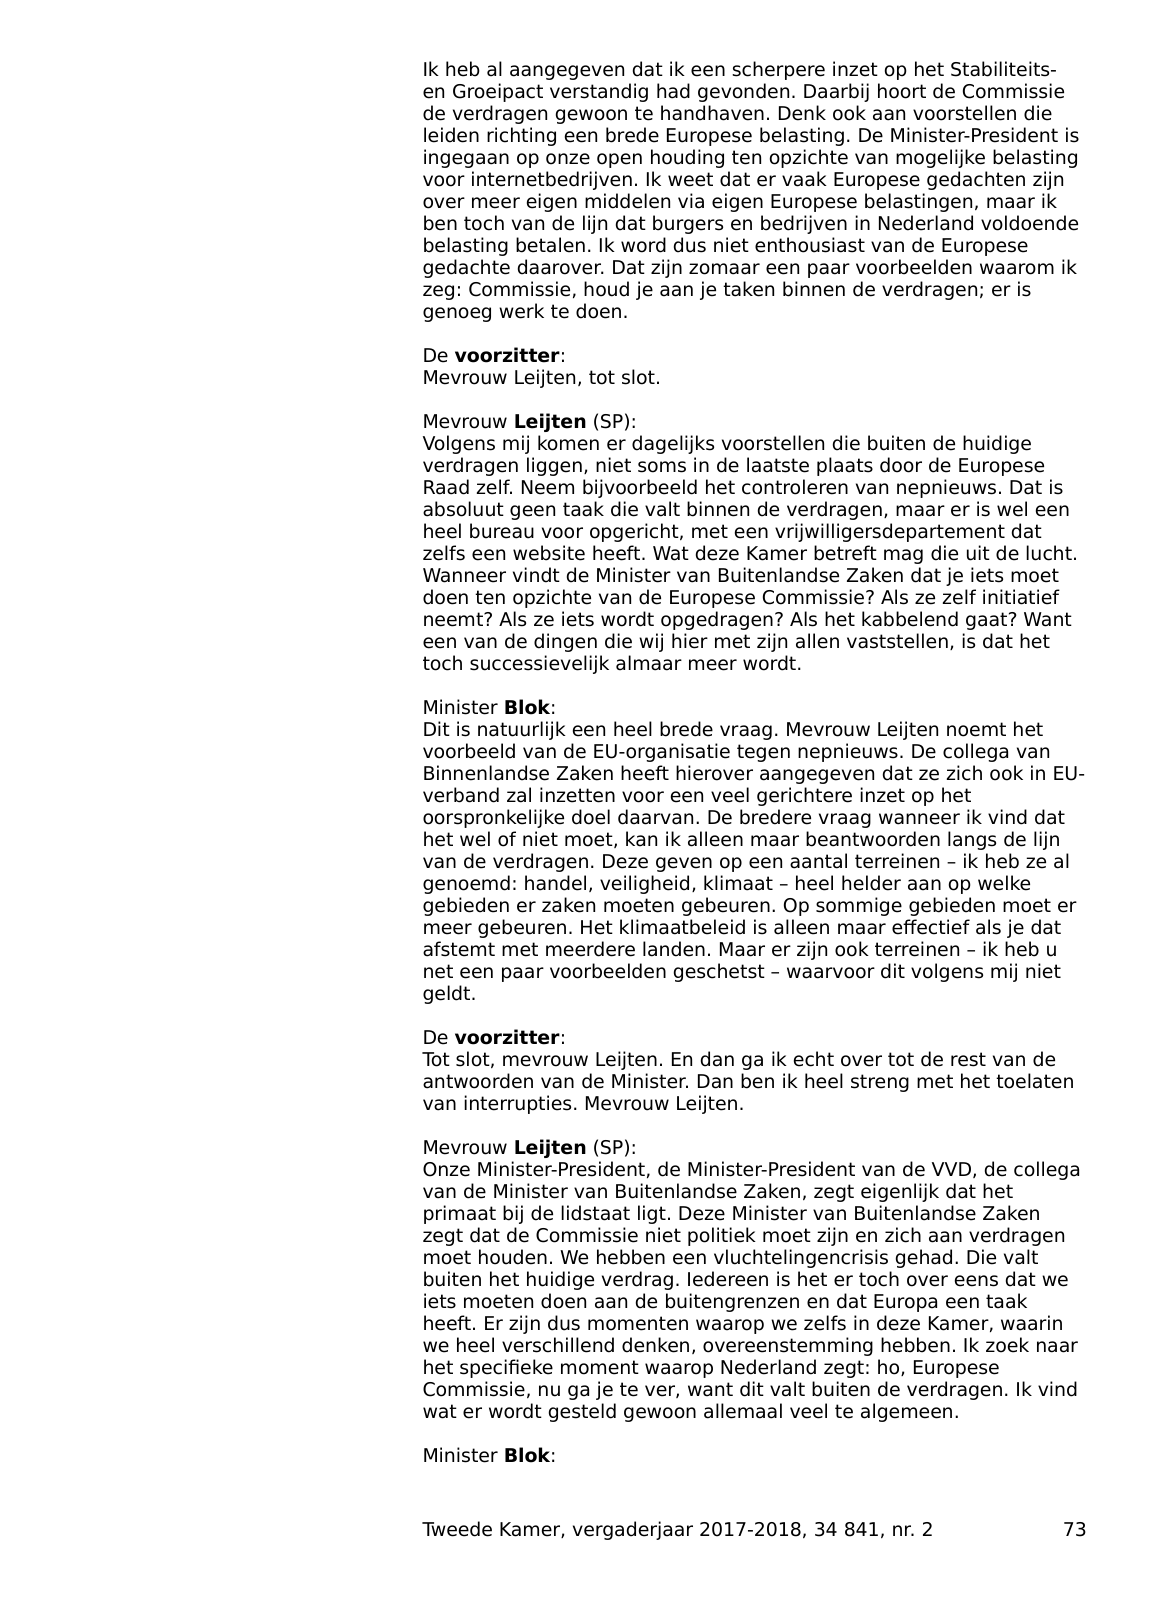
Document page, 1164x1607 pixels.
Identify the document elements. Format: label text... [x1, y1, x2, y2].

text Minister Blok: [422, 1445, 1087, 1467]
text Ik heb al aangegeven dat ik een scherpere inzet op het Stabiliteits- en Groeipact verstandig had gevonden. Daarbij hoort de Commissie de verdragen gewoon te handhaven. Denk ook aan voorstellen die leiden richting een brede Europese belasting. De Minister-President is ingegaan op onze open houding ten opzichte van mogelijke belasting voor internetbedrijven. Ik weet dat er vaak Europese gedachten zijn over meer eigen middelen via eigen Europese belastingen, maar ik ben toch van de lijn dat burgers en bedrijven in Nederland voldoende belasting betalen. Ik word dus niet enthousiast van de Europese gedachte daarover. Dat zijn zomaar een paar voorbeelden waarom ik zeg: Commissie, houd je aan je taken binnen de verdragen; er is genoeg werk te doen. [422, 59, 1087, 323]
text Onze Minister-President, de Minister-President van de VVD, de collega van de Minister van Buitenlandse Zaken, zegt eigenlijk dat het primaat bij de lidstaat ligt. Deze Minister van Buitenlandse Zaken zegt dat de Commissie niet politiek moet zijn en zich aan verdragen moet houden. We hebben een vluchtelingencrisis gehad. Die valt buiten het huidige verdrag. Iedereen is het er toch over eens dat we iets moeten doen aan de buitengrenzen en dat Europa een taak heeft. Er zijn dus momenten waarop we zelfs in deze Kamer, waarin we heel verschillend denken, overeenstemming hebben. Ik zoek naar het specifieke moment waarop Nederland zegt: ho, Europese Commissie, nu ga je te ver, want dit valt buiten de verdragen. Ik vind wat er wordt gesteld gewoon allemaal veel te algemeen. [422, 1159, 1087, 1423]
text Tot slot, mevrouw Leijten. En dan ga ik echt over tot de rest van de antwoorden van de Minister. Dan ben ik heel streng met het toelaten van interrupties. Mevrouw Leijten. [422, 1049, 1087, 1115]
text De voorzitter: [422, 345, 1087, 367]
text Minister Blok: [422, 697, 1087, 719]
text Volgens mij komen er dagelijks voorstellen die buiten de huidige verdragen liggen, niet soms in de laatste plaats door de Europese Raad zelf. Neem bijvoorbeeld het controleren van nepnieuws. Dat is absoluut geen taak die valt binnen de verdragen, maar er is wel een heel bureau voor opgericht, met een vrijwilligersdepartement dat zelfs een website heeft. Wat deze Kamer betreft mag die uit de lucht. Wanneer vindt de Minister van Buitenlandse Zaken dat je iets moet doen ten opzichte van de Europese Commissie? Als ze zelf initiatief neemt? Als ze iets wordt opgedragen? Als het kabbelend gaat? Want een van de dingen die wij hier met zijn allen vaststellen, is dat het toch successievelijk almaar meer wordt. [422, 433, 1087, 675]
text Mevrouw Leijten (SP): [422, 1137, 1087, 1159]
text De voorzitter: [422, 1027, 1087, 1049]
text Mevrouw Leijten, tot slot. [422, 367, 1087, 389]
text Mevrouw Leijten (SP): [422, 411, 1087, 433]
text Dit is natuurlijk een heel brede vraag. Mevrouw Leijten noemt het voorbeeld van de EU-organisatie tegen nepnieuws. De collega van Binnenlandse Zaken heeft hierover aangegeven dat ze zich ook in EU-verband zal inzetten voor een veel gerichtere inzet op het oorspronkelijke doel daarvan. De bredere vraag wanneer ik vind dat het wel of niet moet, kan ik alleen maar beantwoorden langs de lijn van de verdragen. Deze geven op een aantal terreinen – ik heb ze al genoemd: handel, veiligheid, klimaat – heel helder aan op welke gebieden er zaken moeten gebeuren. Op sommige gebieden moet er meer gebeuren. Het klimaatbeleid is alleen maar effectief als je dat afstemt met meerdere landen. Maar er zijn ook terreinen – ik heb u net een paar voorbeelden geschetst – waarvoor dit volgens mij niet geldt. [422, 719, 1087, 1005]
